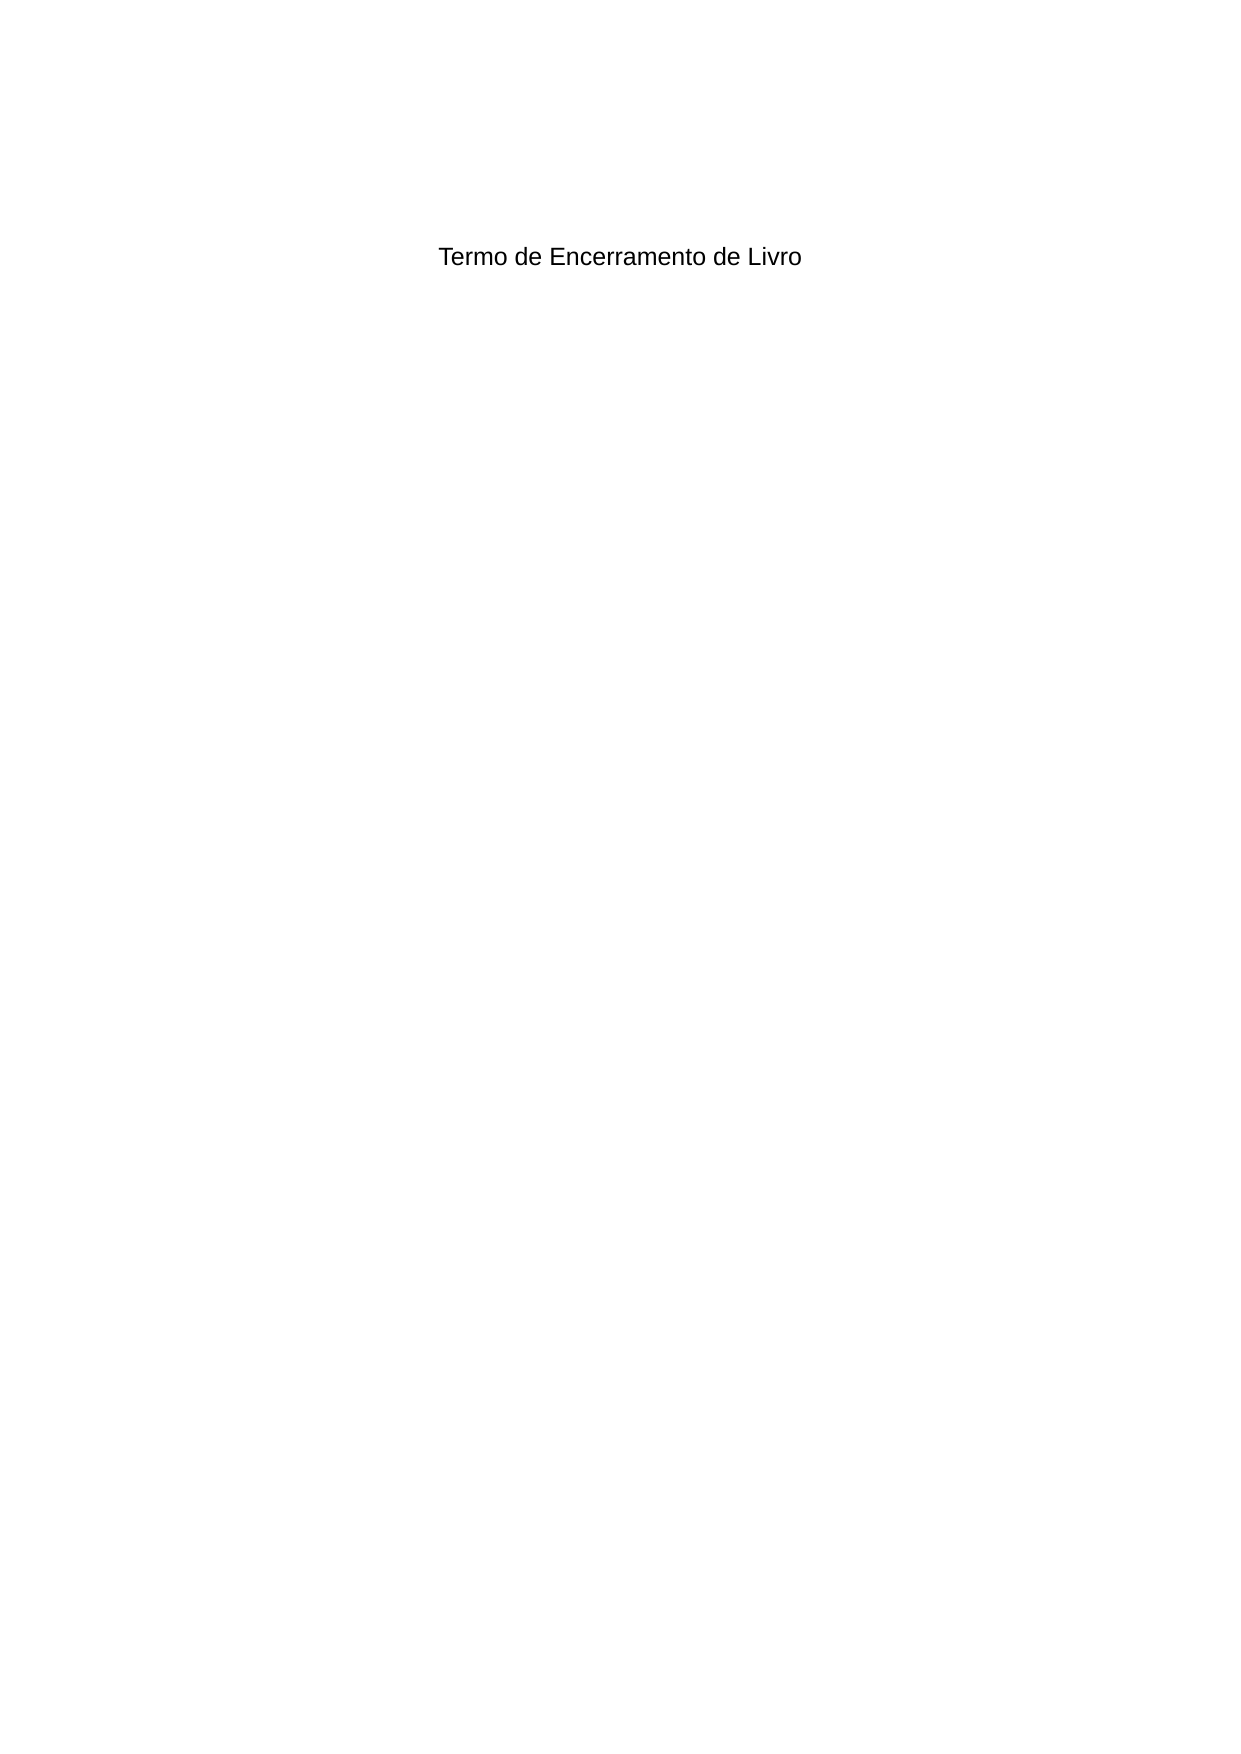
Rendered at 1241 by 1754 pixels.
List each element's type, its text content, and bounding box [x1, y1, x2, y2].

text Termo de Encerramento de Livro [118, 242, 1122, 271]
